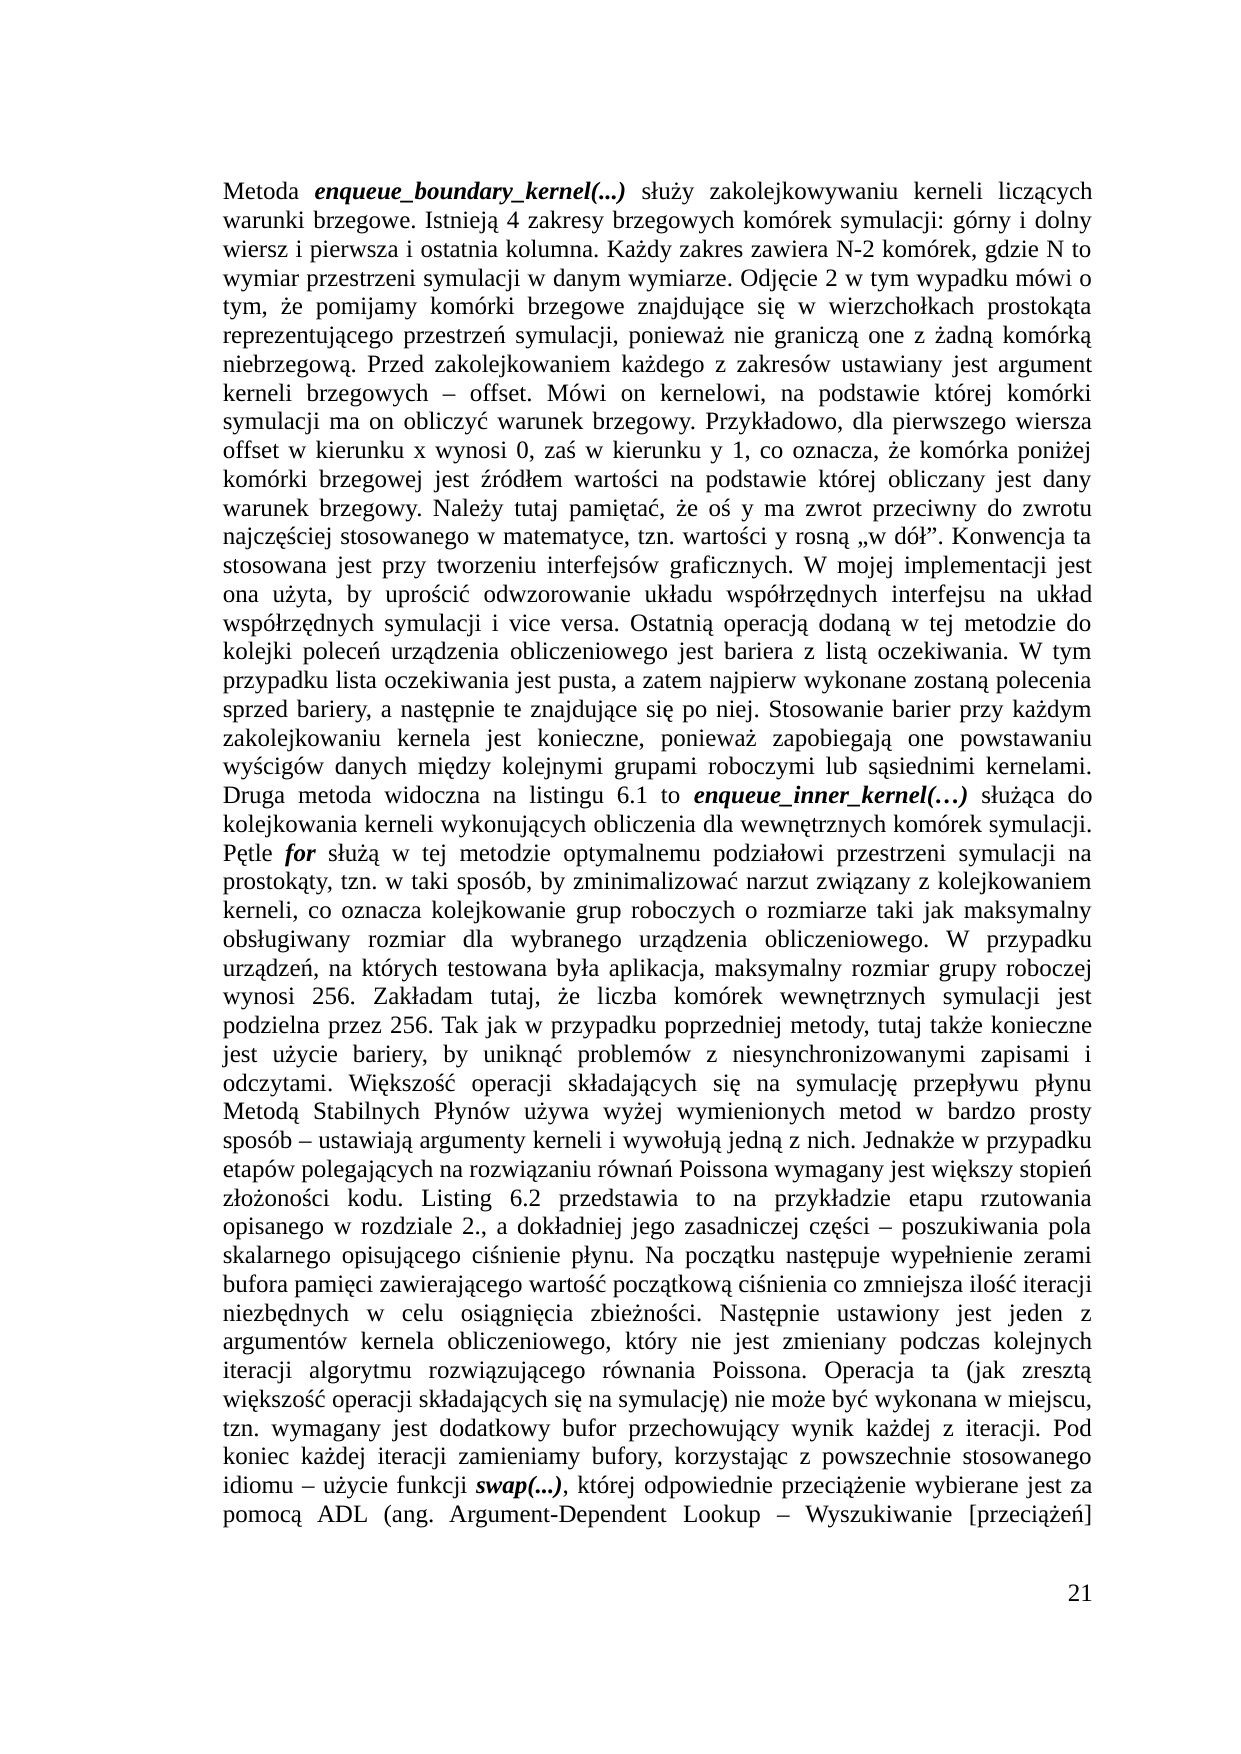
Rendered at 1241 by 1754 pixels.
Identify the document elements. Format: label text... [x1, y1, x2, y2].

list Metoda enqueue_boundary_kernel(...) służy zakolejkowywaniu kerneli liczących warunki brzegowe. Istnieją 4 zakresy brzegowych komórek symulacji: górny i dolny wiersz i pierwsza i ostatnia kolumna. Każdy zakres zawiera N-2 komórek, gdzie N to wymiar przestrzeni symulacji w danym wymiarze. Odjęcie 2 w tym wypadku mówi o tym, że pomijamy komórki brzegowe znajdujące się w wierzchołkach prostokąta reprezentującego przestrzeń symulacji, ponieważ nie graniczą one z żadną komórką niebrzegową. Przed zakolejkowaniem każdego z zakresów ustawiany jest argument kerneli brzegowych – offset. Mówi on kernelowi, na podstawie której komórki symulacji ma on obliczyć warunek brzegowy. Przykładowo, dla pierwszego wiersza offset w kierunku x wynosi 0, zaś w kierunku y 1, co oznacza, że komórka poniżej komórki brzegowej jest źródłem wartości na podstawie której obliczany jest dany warunek brzegowy. Należy tutaj pamiętać, że oś y ma zwrot przeciwny do zwrotu najczęściej stosowanego w matematyce, tzn. wartości y rosną „w dół”. Konwencja ta stosowana jest przy tworzeniu interfejsów graficznych. W mojej implementacji jest ona użyta, by uprościć odwzorowanie układu współrzędnych interfejsu na układ współrzędnych symulacji i vice versa. Ostatnią operacją dodaną w tej metodzie do kolejki poleceń urządzenia obliczeniowego jest bariera z listą oczekiwania. W tym przypadku lista oczekiwania jest pusta, a zatem najpierw wykonane zostaną polecenia sprzed bariery, a następnie te znajdujące się po niej. Stosowanie barier przy każdym zakolejkowaniu kernela jest konieczne, ponieważ zapobiegają one powstawaniu wyścigów danych między kolejnymi grupami roboczymi lub sąsiednimi kernelami. Druga metoda widoczna na listingu 6.1 to enqueue_inner_kernel(…) służąca do kolejkowania kerneli wykonujących obliczenia dla wewnętrznych komórek symulacji. Pętle for służą w tej metodzie optymalnemu podziałowi przestrzeni symulacji na prostokąty, tzn. w taki sposób, by zminimalizować narzut związany z kolejkowaniem kerneli, co oznacza kolejkowanie grup roboczych o rozmiarze taki jak maksymalny obsługiwany rozmiar dla wybranego urządzenia obliczeniowego. W przypadku urządzeń, na których testowana była aplikacja, maksymalny rozmiar grupy roboczej wynosi 256. Zakładam tutaj, że liczba komórek wewnętrznych symulacji jest podzielna przez 256. Tak jak w przypadku poprzedniej metody, tutaj także konieczne jest użycie bariery, by uniknąć problemów z niesynchronizowanymi zapisami i odczytami. Większość operacji składających się na symulację przepływu płynu Metodą Stabilnych Płynów używa wyżej wymienionych metod w bardzo prosty sposób – ustawiają argumenty kerneli i wywołują jedną z nich. Jednakże w przypadku etapów polegających na rozwiązaniu równań Poissona wymagany jest większy stopień złożoności kodu. Listing 6.2 przedstawia to na przykładzie etapu rzutowania opisanego w rozdziale 2., a dokładniej jego zasadniczej części – poszukiwania pola skalarnego opisującego ciśnienie płynu. Na początku następuje wypełnienie zerami bufora pamięci zawierającego wartość początkową ciśnienia co zmniejsza ilość iteracji niezbędnych w celu osiągnięcia zbieżności. Następnie ustawiony jest jeden z argumentów kernela obliczeniowego, który nie jest zmieniany podczas kolejnych iteracji algorytmu rozwiązującego równania Poissona. Operacja ta (jak zresztą większość operacji składających się na symulację) nie może być wykonana w miejscu, tzn. wymagany jest dodatkowy bufor przechowujący wynik każdej z iteracji. Pod koniec każdej iteracji zamieniamy bufory, korzystając z powszechnie stosowanego idiomu – użycie funkcji swap(...), której odpowiednie przeciążenie wybierane jest za pomocą ADL (ang. Argument-Dependent Lookup – Wyszukiwanie [przeciążeń] [185, 176, 1093, 1528]
